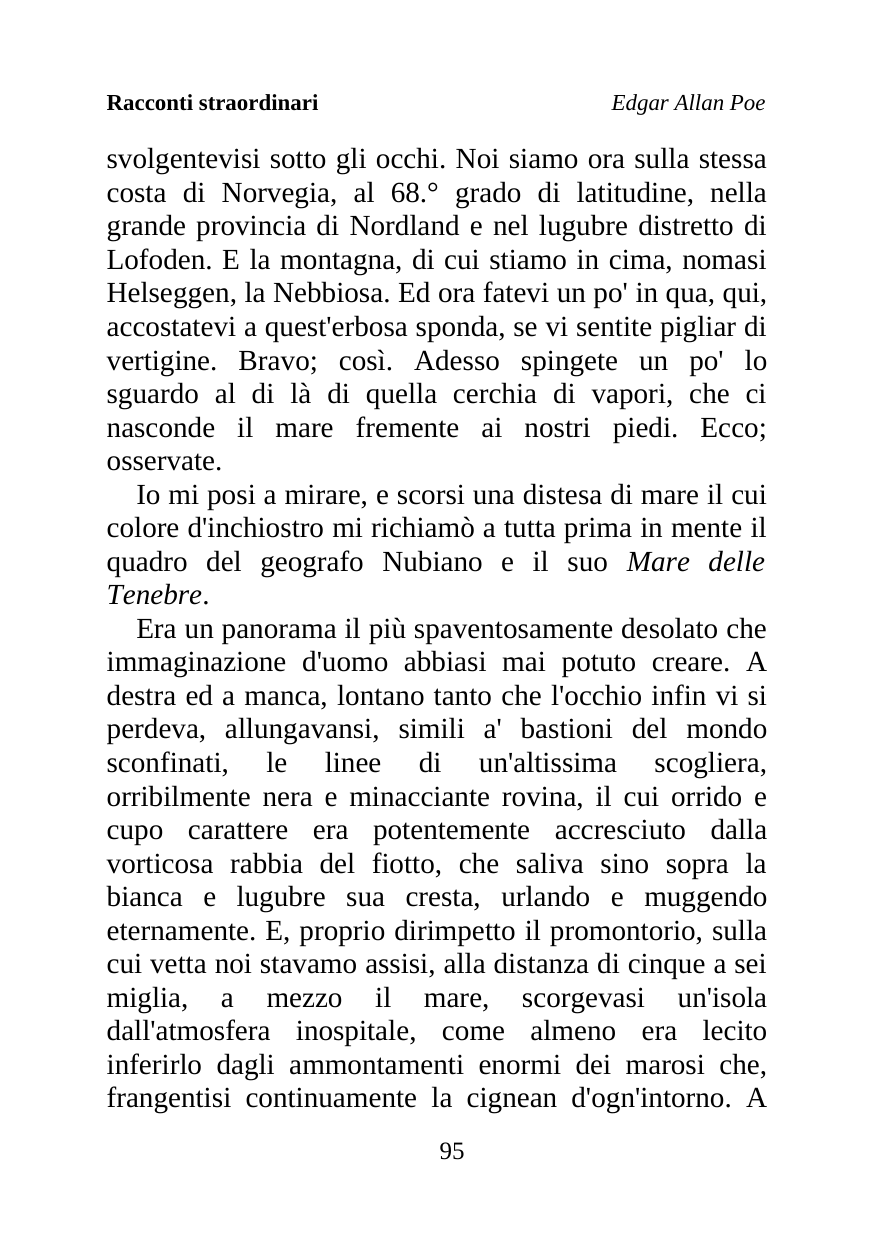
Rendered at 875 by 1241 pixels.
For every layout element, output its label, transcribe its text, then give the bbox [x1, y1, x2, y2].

text svolgentevisi sotto gli occhi. Noi siamo ora sulla stessa costa di Norvegia, al 68.° grado di latitudine, nella grande provincia di Nordland e nel lugubre distretto di Lofoden. E la montagna, di cui stiamo in cima, nomasi Helseggen, la Nebbiosa. Ed ora fatevi un po' in qua, qui, accostatevi a quest'erbosa sponda, se vi sentite pigliar di vertigine. Bravo; così. Adesso spingete un po' lo sguardo al di là di quella cerchia di vapori, che ci nasconde il mare fremente ai nostri piedi. Ecco; osservate. [106, 141, 768, 477]
text Io mi posi a mirare, e scorsi una distesa di mare il cui colore d'inchiostro mi richiamò a tutta prima in mente il quadro del geografo Nubiano e il suo Mare delle Tenebre. [106, 477, 768, 611]
text Era un panorama il più spaventosamente desolato che immaginazione d'uomo abbiasi mai potuto creare. A destra ed a manca, lontano tanto che l'occhio infin vi si perdeva, allungavansi, simili a' bastioni del mondo sconfinati, le linee di un'altissima scogliera, orribilmente nera e minacciante rovina, il cui orrido e cupo carattere era potentemente accresciuto dalla vorticosa rabbia del fiotto, che saliva sino sopra la bianca e lugubre sua cresta, urlando e muggendo eternamente. E, proprio dirimpetto il promontorio, sulla cui vetta noi stavamo assisi, alla distanza di cinque a sei miglia, a mezzo il mare, scorgevasi un'isola dall'atmosfera inospitale, come almeno era lecito inferirlo dagli ammontamenti enormi dei marosi che, frangentisi continuamente la cignean d'ogn'intorno. A [106, 611, 768, 1114]
